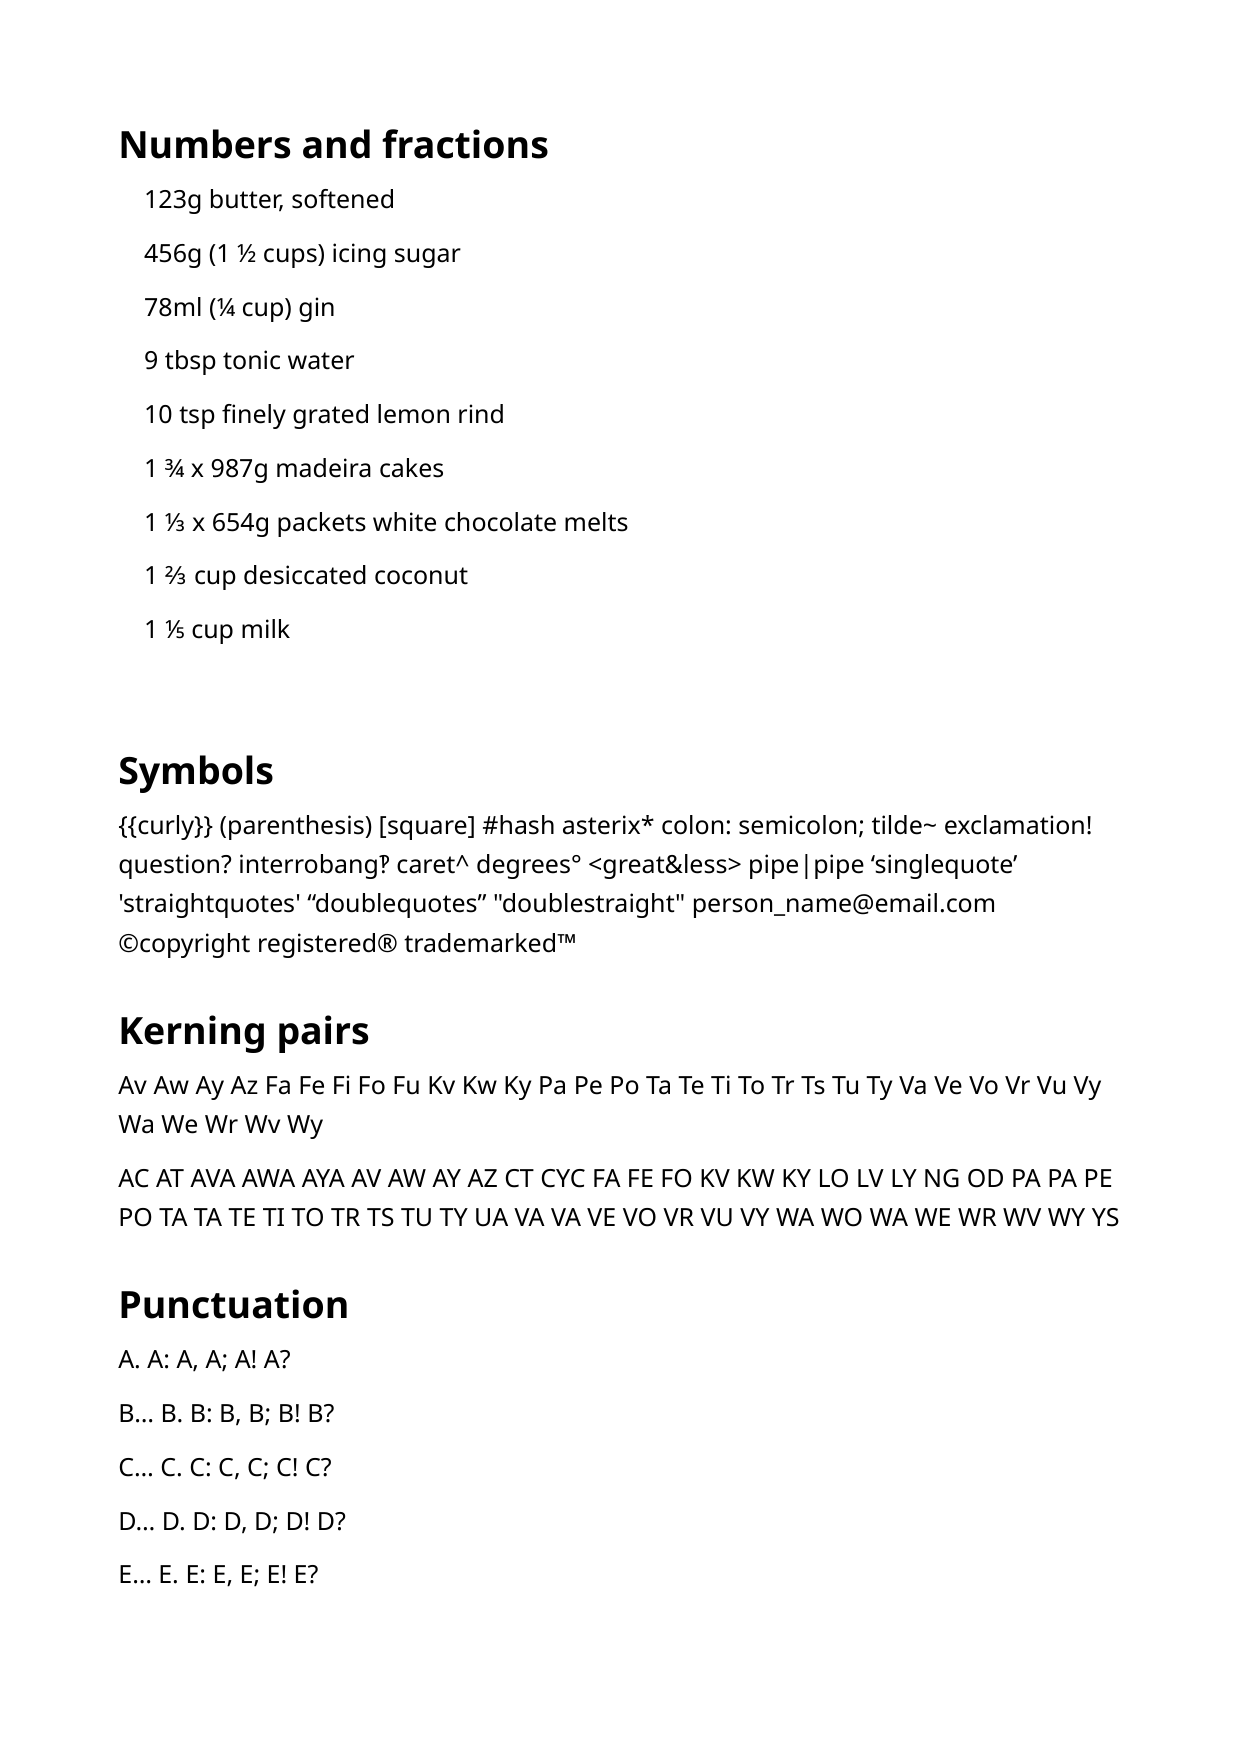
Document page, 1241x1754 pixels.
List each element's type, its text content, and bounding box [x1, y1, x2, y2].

text 78ml (¼ cup) gin [118, 289, 1122, 323]
text 123g butter, softened [118, 182, 1122, 216]
text Av Aw Ay Az Fa Fe Fi Fo Fu Kv Kw Ky Pa Pe Po Ta Te Ti To Tr Ts Tu Ty Va Ve Vo Vr Vu Vy Wa We Wr Wv Wy [118, 1067, 1122, 1141]
subtitle Punctuation [118, 1278, 1122, 1329]
text 10 tsp finely grated lemon rind [118, 397, 1122, 431]
text E… E. E: E, E; E! E? [118, 1557, 1122, 1591]
text 1 ⅓ x 654g packets white chocolate melts [118, 504, 1122, 538]
subtitle Symbols [118, 744, 1122, 795]
text A. A: A, A; A! A? [118, 1342, 1122, 1376]
text 1 ⅔ cup desiccated coconut [118, 558, 1122, 592]
subtitle Kerning pairs [118, 1004, 1122, 1055]
text 1 ⅕ cup milk [118, 612, 1122, 646]
text {{curly}} (parenthesis) [square] #hash asterix* colon: semicolon; tilde~ exclamation! question? interrobang‽ caret^ degrees° <great&less> pipe|pipe ‘singlequote’ 'straightquotes' “doublequotes” "doublestraight" person_name@email.com ©copyright ­registered® trademarked™ [118, 808, 1122, 959]
text D… D. D: D, D; D! D? [118, 1503, 1122, 1537]
subtitle Numbers and fractions [118, 118, 1122, 169]
text 9 tbsp tonic water [118, 343, 1122, 377]
text 1 ¾ x 987g madeira cakes [118, 450, 1122, 484]
text AC AT AVA AWA AYA AV AW AY AZ CT CYC FA FE FO KV KW KY LO LV LY NG OD PA PA PE PO TA TA TE TI TO TR TS TU TY UA VA VA VE VO VR VU VY WA WO WA WE WR WV WY YS [118, 1160, 1122, 1234]
text 456g (1 ½ cups) icing sugar [118, 235, 1122, 269]
text B… B. B: B, B; B! B? [118, 1396, 1122, 1430]
text C… C. C: C, C; C! C? [118, 1449, 1122, 1483]
